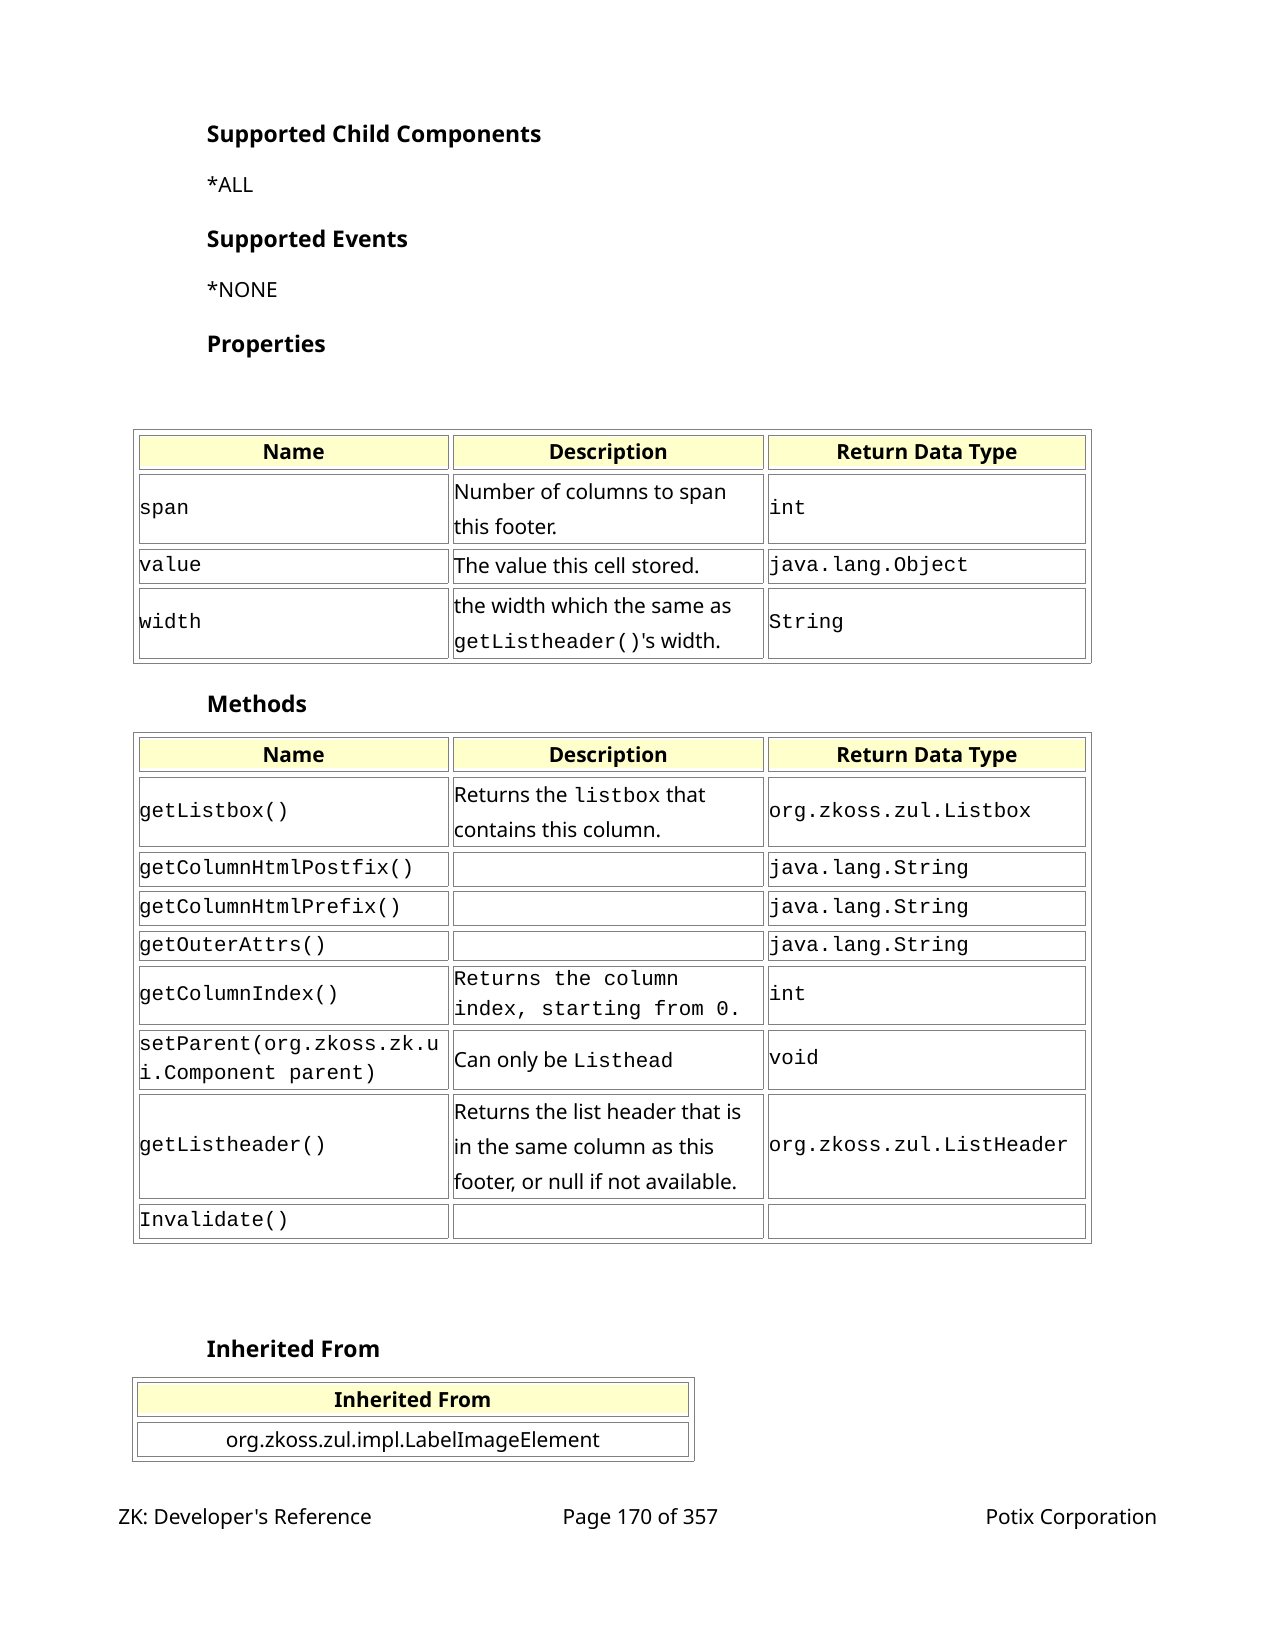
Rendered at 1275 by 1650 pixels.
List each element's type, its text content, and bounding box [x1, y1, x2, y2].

table_cell [766, 1198, 1088, 1238]
table_cell [454, 892, 763, 925]
table_cell width [136, 583, 451, 658]
table_header Name [136, 430, 451, 468]
table_header Description [451, 733, 766, 771]
table_cell java.lang.String [766, 925, 1088, 960]
subtitle Supported Child Components [207, 118, 1157, 149]
table_header Return Data Type [766, 733, 1088, 771]
table_cell value [136, 543, 451, 583]
table_cell Returns the listbox that contains this column. [451, 771, 766, 846]
table_cell Returns the list header that is in the same column as this footer, or null if not available. [451, 1089, 766, 1198]
table_cell java.lang.String [766, 846, 1088, 886]
table_cell getColumnIndex() [136, 960, 451, 1024]
table_cell void [766, 1024, 1088, 1088]
table_cell int [766, 469, 1088, 543]
table_cell getColumnHtmlPostfix() [136, 846, 451, 886]
table_cell java.lang.String [766, 886, 1088, 925]
table_cell span [136, 469, 451, 543]
table_cell [454, 853, 763, 886]
table_cell [451, 886, 766, 925]
table_cell org.zkoss.zul.impl.LabelImageElement [134, 1416, 691, 1456]
table_cell [451, 1198, 766, 1238]
subtitle Inherited From [207, 1333, 1157, 1364]
table_cell getListheader() [136, 1089, 451, 1198]
text *ALL [207, 170, 1157, 198]
table_header Inherited From [134, 1378, 691, 1416]
table_cell Number of columns to span this footer. [451, 469, 766, 543]
table_cell getOuterAttrs() [136, 925, 451, 960]
table_cell getListbox() [136, 771, 451, 846]
table_cell [454, 1205, 763, 1238]
table_cell String [766, 583, 1088, 658]
table_cell Returns the column index, starting from 0. [451, 960, 766, 1024]
table_cell int [766, 960, 1088, 1024]
table_cell the width which the same as getListheader()'s width. [451, 583, 766, 658]
table_cell Can only be Listhead [451, 1024, 766, 1088]
table_cell org.zkoss.zul.ListHeader [766, 1089, 1088, 1198]
table_header Description [451, 430, 766, 468]
table_cell [454, 932, 763, 960]
table_cell getColumnHtmlPrefix() [136, 886, 451, 925]
text *NONE [207, 275, 1157, 303]
table_cell [451, 846, 766, 886]
subtitle Properties [207, 328, 1157, 359]
table_cell The value this cell stored. [451, 543, 766, 583]
table_cell java.lang.Object [766, 543, 1088, 583]
table_header Name [136, 733, 451, 771]
table_cell setParent(org.zkoss.zk.ui.Component parent) [136, 1024, 451, 1088]
table_cell [769, 1205, 1085, 1238]
subtitle Methods [207, 688, 1157, 719]
subtitle Supported Events [207, 223, 1157, 254]
table_header Return Data Type [766, 430, 1088, 468]
table_cell org.zkoss.zul.Listbox [766, 771, 1088, 846]
table_cell [451, 925, 766, 960]
table_cell Invalidate() [136, 1198, 451, 1238]
